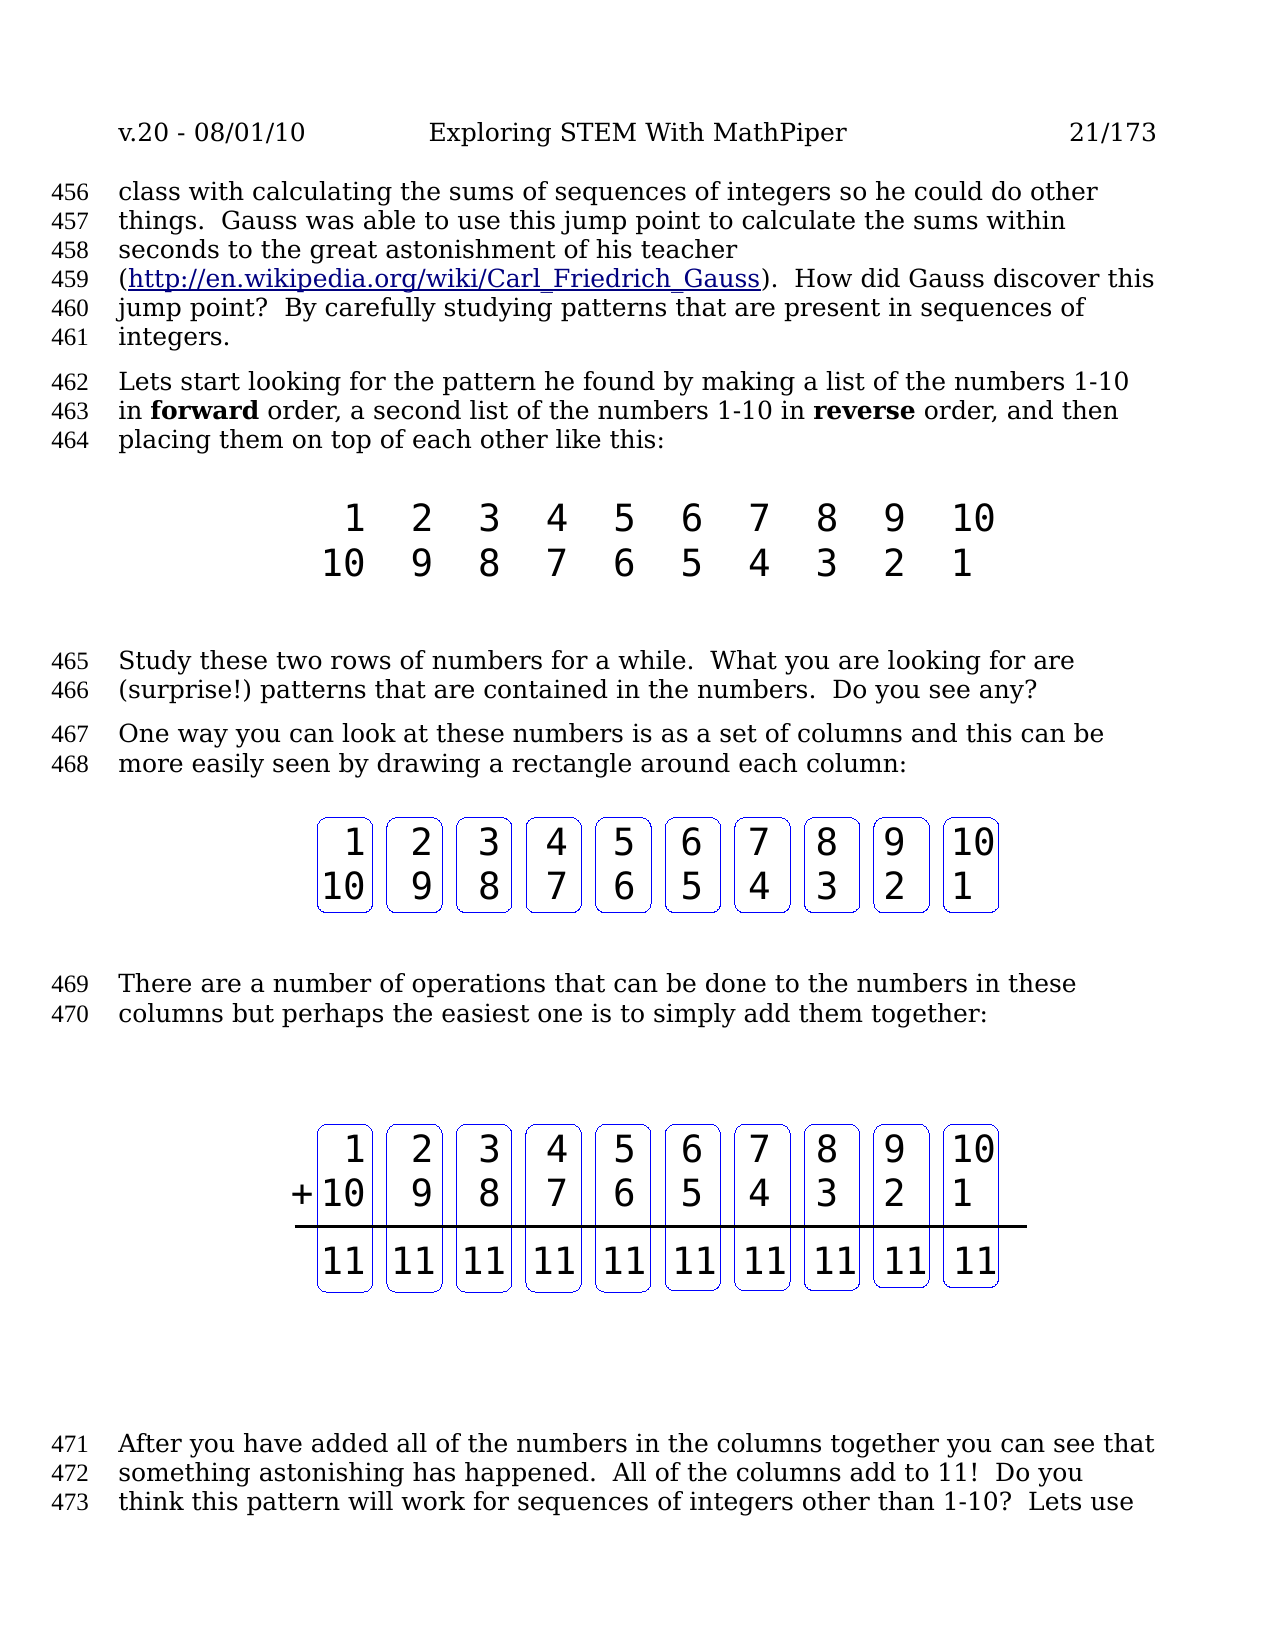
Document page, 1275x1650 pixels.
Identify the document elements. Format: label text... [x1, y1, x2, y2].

text class with calculating the sums of sequences of integers so he could do other things. Gauss was able to use this jump point to calculate the sums within seconds to the great astonishment of his teacher (http://en.wikipedia.org/wiki/Carl_Friedrich_Gauss). How did Gauss discover this jump point? By carefully studying patterns that are present in sequences of integers. [118, 177, 1157, 352]
text Study these two rows of numbers for a while. What you are looking for are (surprise!) patterns that are contained in the numbers. Do you see any? [118, 646, 1157, 704]
text Lets start looking for the pattern he found by making a list of the numbers 1-10 in forward order, a second list of the numbers 1-10 in reverse order, and then placing them on top of each other like this: [118, 367, 1157, 454]
text One way you can look at these numbers is as a set of columns and this can be more easily seen by drawing a rectangle around each column: [118, 719, 1157, 778]
text After you have added all of the numbers in the columns together you can see that something astonishing has happened. All of the columns add to 11! Do you think this pattern will work for sequences of integers other than 1-10? Lets use [118, 1429, 1157, 1516]
text There are a number of operations that can be done to the numbers in these columns but perhaps the easiest one is to simply add them together: [118, 969, 1157, 1028]
